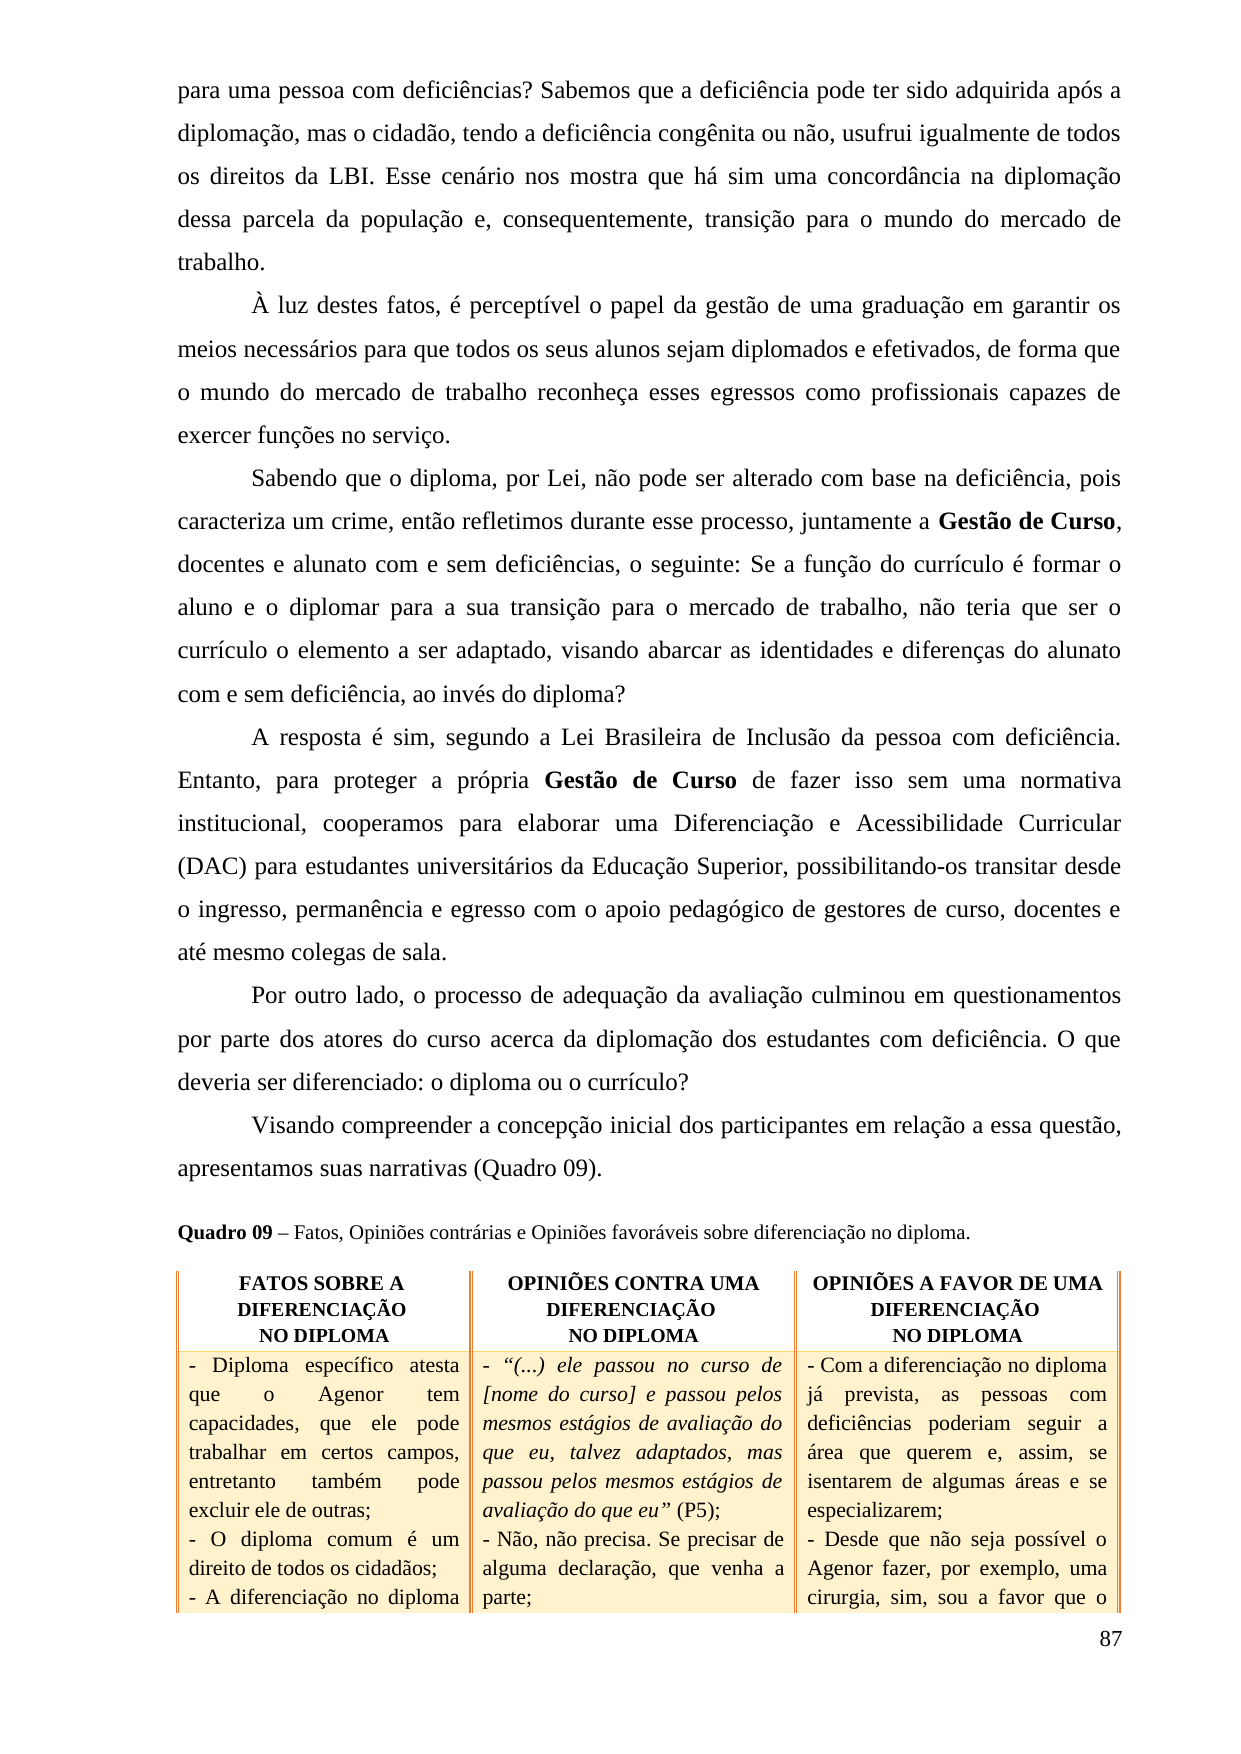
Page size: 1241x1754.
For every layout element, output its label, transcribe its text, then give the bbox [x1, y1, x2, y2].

text Quadro 09 – Fatos, Opiniões contrárias e Opiniões favoráveis sobre diferenciação no diploma. [177, 1220, 1122, 1244]
table_header OPINIÕES A FAVOR DE UMA DIFERENCIAÇÃO NO DIPLOMA [797, 1271, 1117, 1351]
table_cell - Diploma específico atesta que o Agenor tem capacidades, que ele pode trabalhar em certos campos, entretanto também pode excluir ele de outras; - O diploma comum é um direito de todos os cidadãos; - A diferenciação no diploma [179, 1352, 469, 1613]
table_header OPINIÕES CONTRA UMA DIFERENCIAÇÃO NO DIPLOMA [473, 1271, 794, 1351]
table_header FATOS SOBRE A DIFERENCIAÇÃO NO DIPLOMA [179, 1271, 469, 1351]
table_cell - “(...) ele passou no curso de [nome do curso] e passou pelos mesmos estágios de avaliação do que eu, talvez adaptados, mas passou pelos mesmos estágios de avaliação do que eu” (P5); - Não, não precisa. Se precisar de alguma declaração, que venha a parte; [473, 1352, 794, 1613]
text para uma pessoa com deficiências? Sabemos que a deficiência pode ter sido adquirida após a diplomação, mas o cidadão, tendo a deficiência congênita ou não, usufrui igualmente de todos os direitos da LBI. Esse cenário nos mostra que há sim uma concordância na diplomação dessa parcela da população e, consequentemente, transição para o mundo do mercado de trabalho. [177, 75, 1122, 276]
text À luz destes fatos, é perceptível o papel da gestão de uma graduação em garantir os meios necessários para que todos os seus alunos sejam diplomados e efetivados, de forma que o mundo do mercado de trabalho reconheça esses egressos como profissionais capazes de exercer funções no serviço. [177, 291, 1122, 449]
table_cell - Com a diferenciação no diploma já prevista, as pessoas com deficiências poderiam seguir a área que querem e, assim, se isentarem de algumas áreas e se especializarem; - Desde que não seja possível o Agenor fazer, por exemplo, uma cirurgia, sim, sou a favor que o [797, 1352, 1117, 1613]
text A resposta é sim, segundo a Lei Brasileira de Inclusão da pessoa com deficiência. Entanto, para proteger a própria Gestão de Curso de fazer isso sem uma normativa institucional, cooperamos para elaborar uma Diferenciação e Acessibilidade Curricular (DAC) para estudantes universitários da Educação Superior, possibilitando-os transitar desde o ingresso, permanência e egresso com o apoio pedagógico de gestores de curso, docentes e até mesmo colegas de sala. [177, 722, 1122, 966]
text Por outro lado, o processo de adequação da avaliação culminou em questionamentos por parte dos atores do curso acerca da diplomação dos estudantes com deficiência. O que deveria ser diferenciado: o diploma ou o currículo? [177, 981, 1122, 1096]
text Sabendo que o diploma, por Lei, não pode ser alterado com base na deficiência, pois caracteriza um crime, então refletimos durante esse processo, juntamente a Gestão de Curso, docentes e alunato com e sem deficiências, o seguinte: Se a função do currículo é formar o aluno e o diplomar para a sua transição para o mercado de trabalho, não teria que ser o currículo o elemento a ser adaptado, visando abarcar as identidades e diferenças do alunato com e sem deficiência, ao invés do diploma? [177, 463, 1122, 707]
text Visando compreender a concepção inicial dos participantes em relação a essa questão, apresentamos suas narrativas (Quadro 09). [177, 1110, 1122, 1182]
